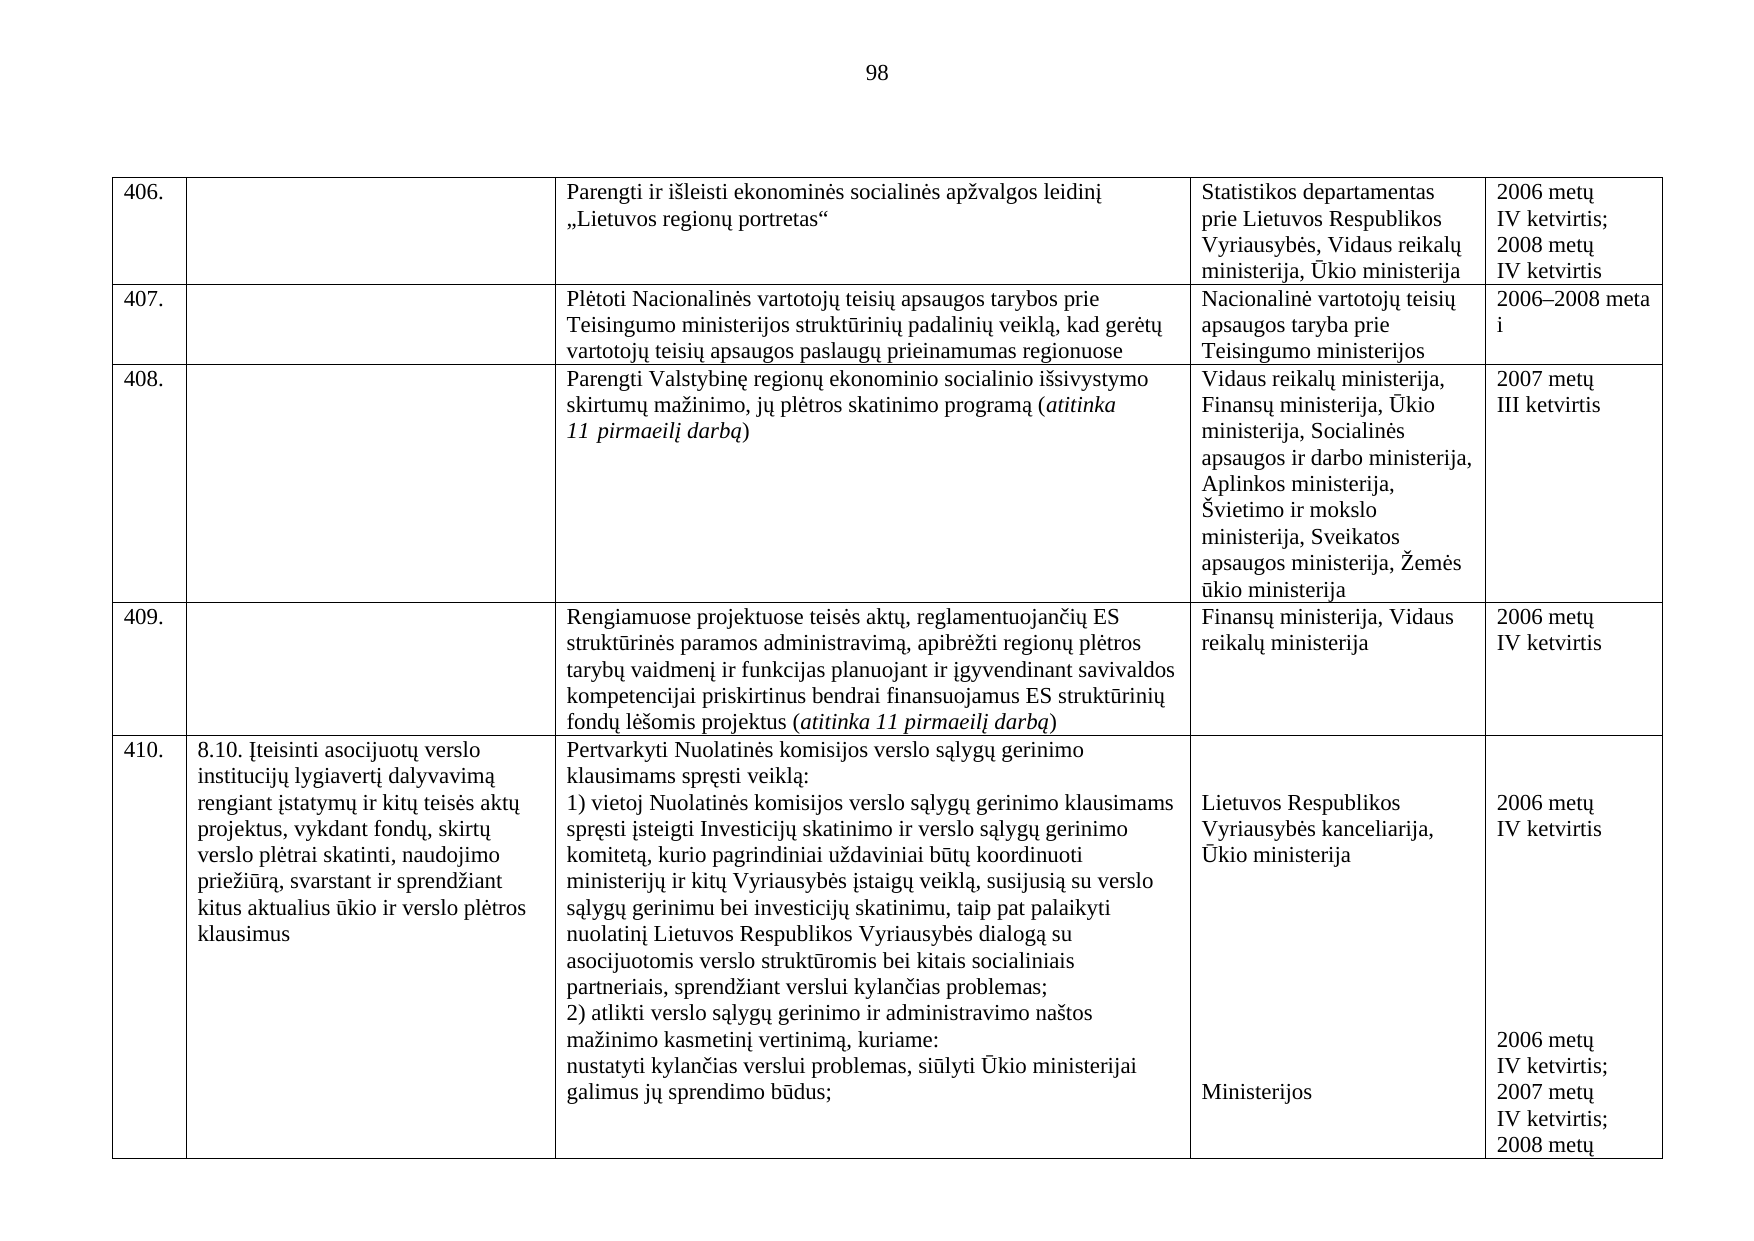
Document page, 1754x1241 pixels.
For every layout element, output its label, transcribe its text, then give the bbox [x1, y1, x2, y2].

table_cell Lietuvos Respublikos Vyriausybės kanceliarija, Ūkio ministerija Ministerijos [1191, 736, 1485, 1157]
table_cell 2006 metų IV ketvirtis 2006 metų IV ketvirtis; 2007 metų IV ketvirtis; 2008 metų [1486, 736, 1662, 1157]
table_cell Pertvarkyti Nuolatinės komisijos verslo sąlygų gerinimo klausimams spręsti veiklą: 1) vietoj Nuolatinės komisijos verslo sąlygų gerinimo klausimams spręsti įsteigti Investicijų skatinimo ir verslo sąlygų gerinimo komitetą, kurio pagrindiniai uždaviniai būtų koordinuoti ministerijų ir kitų Vyriausybės įstaigų veiklą, susijusią su verslo sąlygų gerinimu bei investicijų skatinimu, taip pat palaikyti nuolatinį Lietuvos Respublikos Vyriausybės dialogą su asocijuotomis verslo struktūromis bei kitais socialiniais partneriais, sprendžiant verslui kylančias problemas; 2) atlikti verslo sąlygų gerinimo ir administravimo naštos mažinimo kasmetinį vertinimą, kuriame: nustatyti kylančias verslui problemas, siūlyti Ūkio ministerijai galimus jų sprendimo būdus; [556, 736, 1190, 1157]
table_cell Parengti ir išleisti ekonominės socialinės apžvalgos leidinį „Lietuvos regionų portretas“ [556, 178, 1190, 284]
table_cell [187, 285, 555, 364]
table_cell Nacionalinė vartotojų teisių apsaugos taryba prie Teisingumo ministerijos [1191, 285, 1485, 364]
table_cell Vidaus reikalų ministerija, Finansų ministerija, Ūkio ministerija, Socialinės apsaugos ir darbo ministerija, Aplinkos ministerija, Švietimo ir mokslo ministerija, Sveikatos apsaugos ministerija, Žemės ūkio ministerija [1191, 365, 1485, 602]
table_cell Finansų ministerija, Vidaus reikalų ministerija [1191, 603, 1485, 735]
table_cell 2007 metų III ketvirtis [1486, 365, 1662, 602]
table_cell 410. [113, 736, 186, 1157]
table_cell [187, 178, 555, 284]
table_cell Statistikos departamentas prie Lietuvos Respublikos Vyriausybės, Vidaus reikalų ministerija, Ūkio ministerija [1191, 178, 1485, 284]
table_cell 2006 metų IV ketvirtis; 2008 metų IV ketvirtis [1486, 178, 1662, 284]
table_cell 406. [113, 178, 186, 284]
table_cell Rengiamuose projektuose teisės aktų, reglamentuojančių ES struktūrinės paramos administravimą, apibrėžti regionų plėtros tarybų vaidmenį ir funkcijas planuojant ir įgyvendinant savivaldos kompetencijai priskirtinus bendrai finansuojamus ES struktūrinių fondų lėšomis projektus (atitinka 11 pirmaeilį darbą) [556, 603, 1190, 735]
table_cell 409. [113, 603, 186, 735]
table_cell 407. [113, 285, 186, 364]
table_cell 408. [113, 365, 186, 602]
table_cell 2006–2008 metai [1486, 285, 1662, 364]
table_cell Parengti Valstybinę regionų ekonominio socialinio išsivystymo skirtumų mažinimo, jų plėtros skatinimo programą (atitinka 11 pirmaeilį darbą) [556, 365, 1190, 602]
table_cell 2006 metų IV ketvirtis [1486, 603, 1662, 735]
table_cell [187, 365, 555, 602]
table_cell [187, 603, 555, 735]
table_cell 8.10. Įteisinti asocijuotų verslo institucijų lygiavertį dalyvavimą rengiant įstatymų ir kitų teisės aktų projektus, vykdant fondų, skirtų verslo plėtrai skatinti, naudojimo priežiūrą, svarstant ir sprendžiant kitus aktualius ūkio ir verslo plėtros klausimus [187, 736, 555, 1157]
table_cell Plėtoti Nacionalinės vartotojų teisių apsaugos tarybos prie Teisingumo ministerijos struktūrinių padalinių veiklą, kad gerėtų vartotojų teisių apsaugos paslaugų prieinamumas regionuose [556, 285, 1190, 364]
